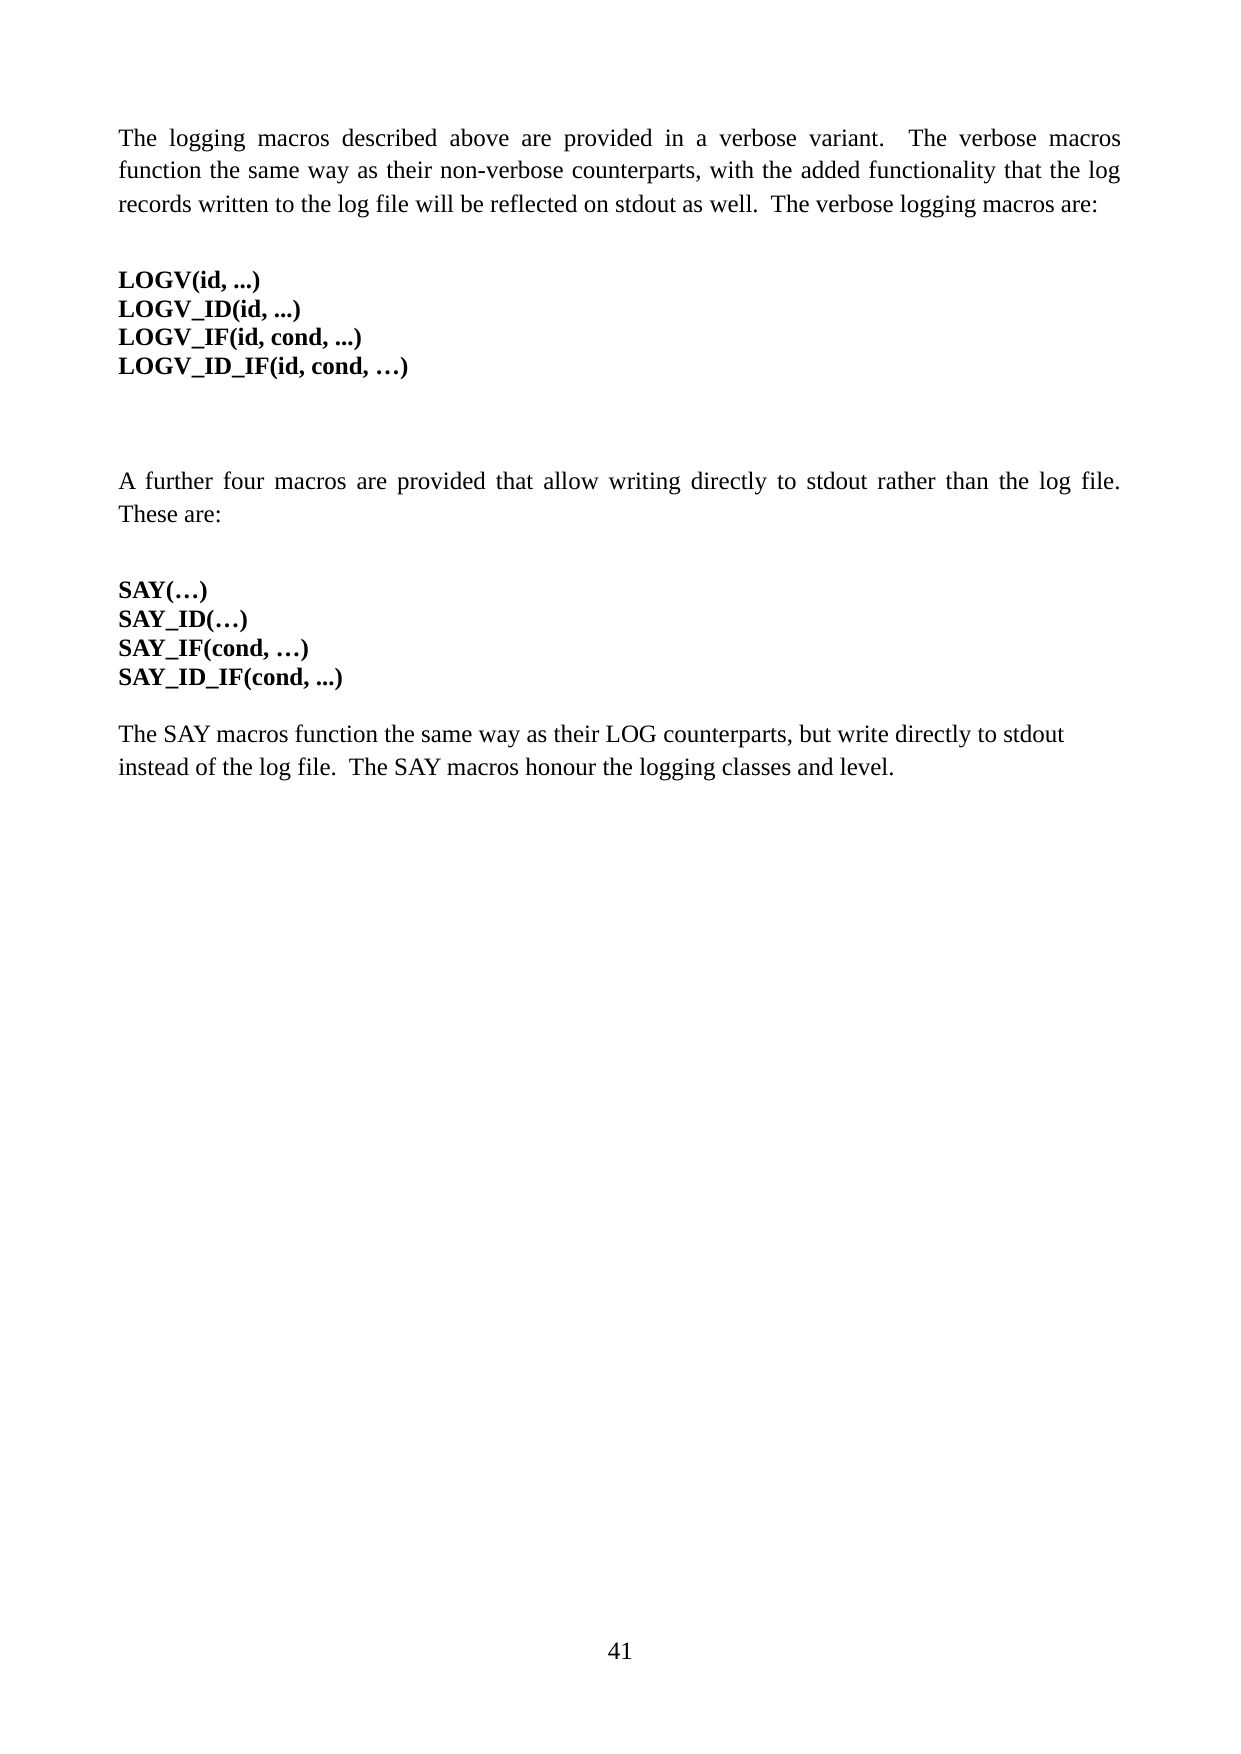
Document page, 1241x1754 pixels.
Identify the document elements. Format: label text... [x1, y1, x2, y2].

text LOGV_IF(id, cond, ...) [118, 322, 1122, 351]
text SAY(…) [118, 576, 1122, 604]
text SAY_ID(…) [118, 604, 1122, 633]
text The SAY macros function the same way as their LOG counterparts, but write directly to stdout instead of the log file. The SAY macros honour the logging classes and level. [118, 719, 1122, 781]
text LOGV(id, ...) [118, 265, 1122, 294]
text LOGV_ID_IF(id, cond, …) [118, 351, 1122, 380]
text SAY_ID_IF(cond, ...) [118, 662, 1122, 691]
text The logging macros described above are provided in a verbose variant. The verbose macros function the same way as their non-verbose counterparts, with the added functionality that the log records written to the log file will be reflected on stdout as well. The verbose logging macros are: [118, 123, 1122, 217]
text LOGV_ID(id, ...) [118, 294, 1122, 322]
text A further four macros are provided that allow writing directly to stdout rather than the log file. These are: [118, 466, 1122, 528]
text SAY_IF(cond, …) [118, 633, 1122, 662]
